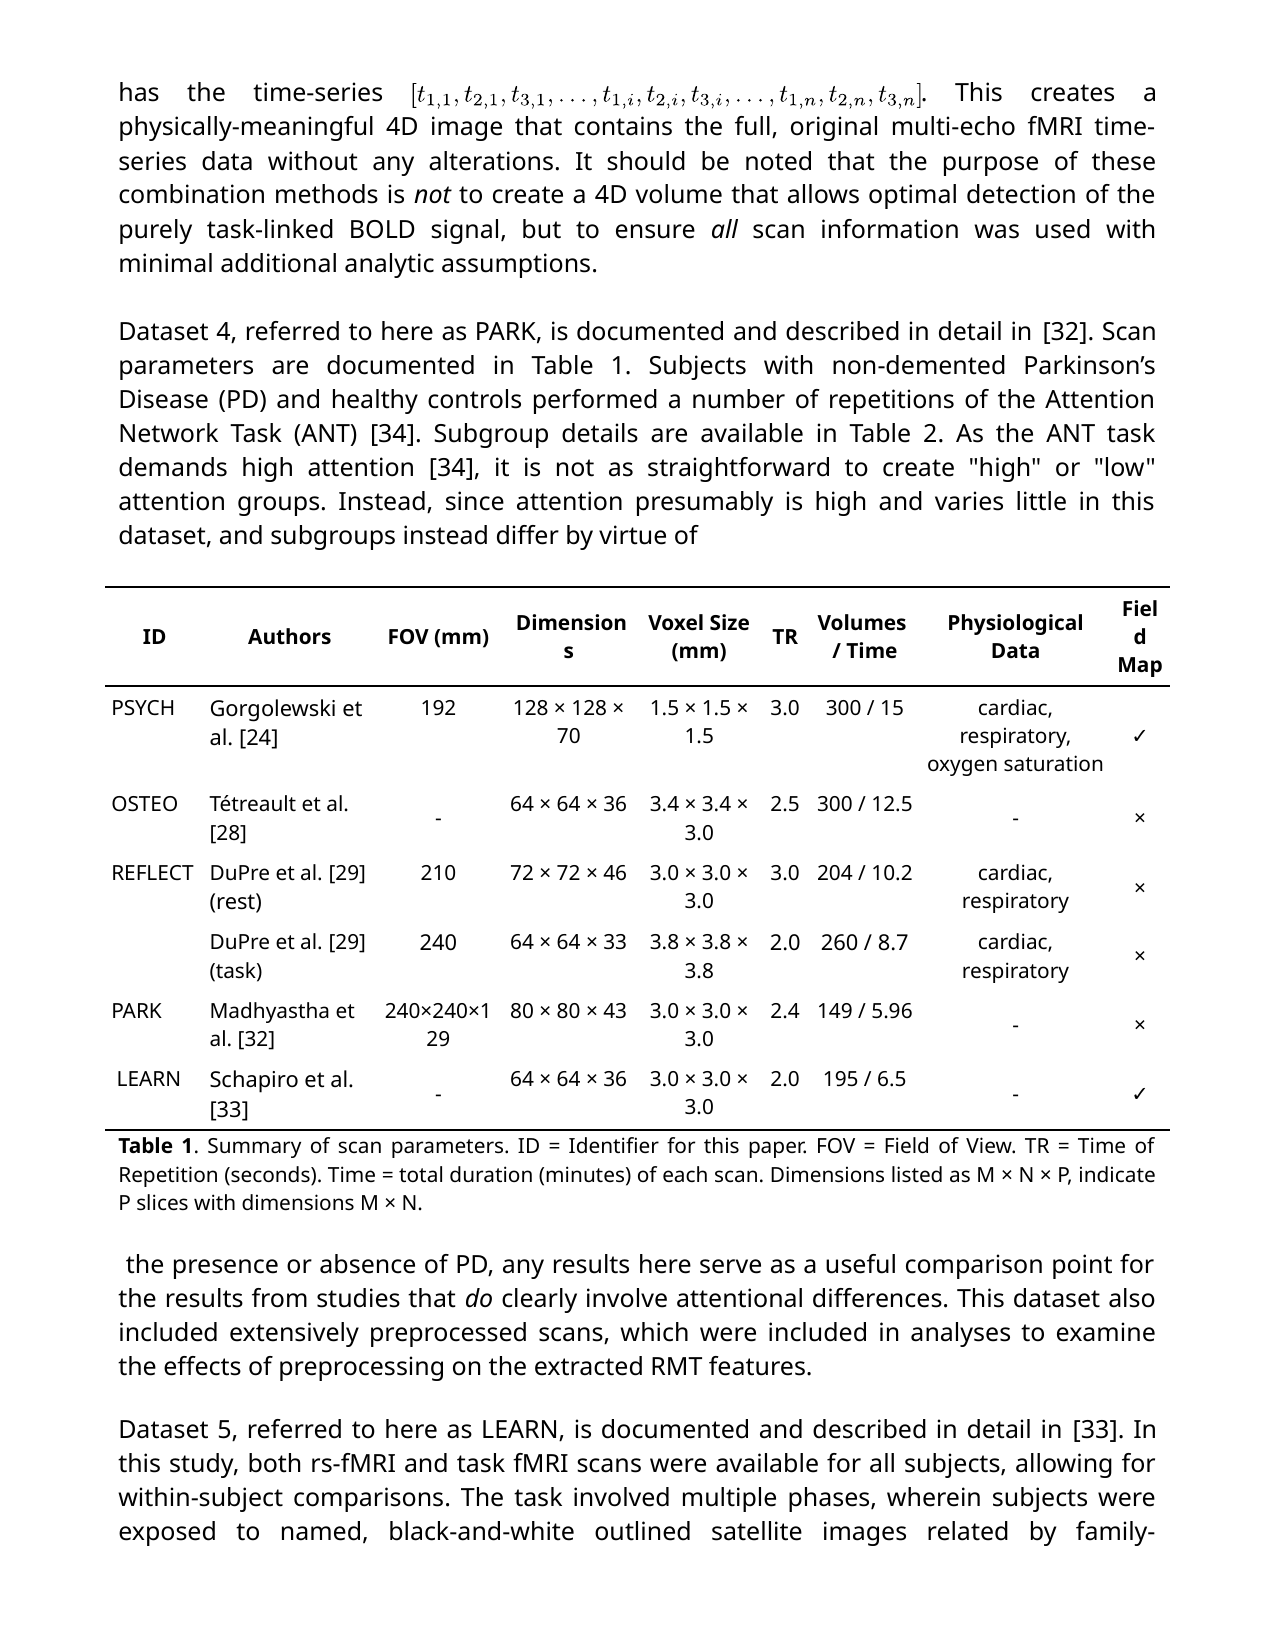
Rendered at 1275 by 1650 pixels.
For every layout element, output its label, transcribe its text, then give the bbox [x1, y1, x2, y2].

table_cell 64 × 64 × 36 [501, 1058, 636, 1129]
table_cell ✓ [1110, 687, 1170, 784]
table_cell DuPre et al. [29] (task) [204, 922, 376, 990]
table_cell DuPre et al. [29] (rest) [204, 852, 376, 922]
table_cell 2.0 [761, 922, 808, 990]
table_header TR [761, 588, 808, 685]
table_cell Madhyastha et al. [32] [204, 990, 376, 1058]
table_cell 192 [376, 687, 501, 784]
table_cell [105, 922, 204, 990]
table_cell LEARN [105, 1058, 204, 1129]
table_header Physiological Data [921, 588, 1110, 685]
table_cell × [1110, 852, 1170, 922]
table_cell 3.0 [761, 852, 808, 922]
table_cell 3.8 × 3.8 × 3.8 [636, 922, 761, 990]
table_cell REFLECT [105, 852, 204, 922]
table_cell 80 × 80 × 43 [501, 990, 636, 1058]
table_cell - [921, 1058, 1110, 1129]
table_cell 240 [376, 922, 501, 990]
table_cell 300 / 12.5 [808, 784, 921, 852]
table_cell × [1110, 784, 1170, 852]
table_cell 195 / 6.5 [808, 1058, 921, 1129]
table_cell 2.5 [761, 784, 808, 852]
text Dataset 5, referred to here as LEARN, is documented and described in detail in [33]. In this study, both rs-fMRI and task fMRI scans were available for all subjects, allowing for within-subject comparisons. The task involved multiple phases, wherein subjects were exposed to named, black-and-white outlined satellite images related by family- [118, 1411, 1157, 1547]
table_cell PSYCH [105, 687, 204, 784]
table_cell - [921, 784, 1110, 852]
text Dataset 4, referred to here as PARK, is documented and described in detail in [32]. Scan parameters are documented in Table 1. Subjects with non-demented Parkinson’s Disease (PD) and healthy controls performed a number of repetitions of the Attention Network Task (ANT) [34]. Subgroup details are available in Table 2. As the ANT task demands high attention [34], it is not as straightforward to create "high" or "low" attention groups. Instead, since attention presumably is high and varies little in this dataset, and subgroups instead differ by virtue of [118, 313, 1157, 552]
table_cell 240×240×129 [376, 990, 501, 1058]
table_cell 3.0 × 3.0 × 3.0 [636, 990, 761, 1058]
table_cell ✓ [1110, 1058, 1170, 1129]
table_cell 3.0 × 3.0 × 3.0 [636, 1058, 761, 1129]
table_cell 149 / 5.96 [808, 990, 921, 1058]
table_cell cardiac, respiratory [921, 852, 1110, 922]
table_cell 210 [376, 852, 501, 922]
table_cell 3.4 × 3.4 × 3.0 [636, 784, 761, 852]
table_cell 3.0 [761, 687, 808, 784]
table_cell Tétreault et al. [28] [204, 784, 376, 852]
table_cell 72 × 72 × 46 [501, 852, 636, 922]
table_cell Schapiro et al. [33] [204, 1058, 376, 1129]
table_cell 260 / 8.7 [808, 922, 921, 990]
table_header Field Map [1110, 588, 1170, 685]
table_header Authors [204, 588, 376, 685]
table_cell 1.5 × 1.5 × 1.5 [636, 687, 761, 784]
text has the time-series . This creates a physically-meaningful 4D image that contains the full, original multi-echo fMRI time-series data without any alterations. It should be noted that the purpose of these combination methods is not to create a 4D volume that allows optimal detection of the purely task-linked BOLD signal, but to ensure all scan information was used with minimal additional analytic assumptions. [118, 75, 1157, 279]
table_cell cardiac, respiratory, oxygen saturation [921, 687, 1110, 784]
table_cell - [376, 1058, 501, 1129]
table_cell 128 × 128 × 70 [501, 687, 636, 784]
table_cell × [1110, 922, 1170, 990]
table_header Volumes / Time [808, 588, 921, 685]
table_cell 64 × 64 × 33 [501, 922, 636, 990]
table_cell - [376, 784, 501, 852]
table_header Dimensions [501, 588, 636, 685]
table_cell × [1110, 990, 1170, 1058]
table_cell 3.0 × 3.0 × 3.0 [636, 852, 761, 922]
table_cell - [921, 990, 1110, 1058]
table_cell cardiac, respiratory [921, 922, 1110, 990]
table_cell Gorgolewski et al. [24] [204, 687, 376, 784]
table_cell 2.4 [761, 990, 808, 1058]
table_cell PARK [105, 990, 204, 1058]
table_header Voxel Size (mm) [636, 588, 761, 685]
table_cell 64 × 64 × 36 [501, 784, 636, 852]
table_header ID [105, 588, 204, 685]
text the presence or absence of PD, any results here serve as a useful comparison point for the results from studies that do clearly involve attentional differences. This dataset also included extensively preprocessed scans, which were included in analyses to examine the effects of preprocessing on the extracted RMT features. [118, 1247, 1157, 1383]
table_header FOV (mm) [376, 588, 501, 685]
table_cell OSTEO [105, 784, 204, 852]
table_cell 300 / 15 [808, 687, 921, 784]
text Table 1. Summary of scan parameters. ID = Identifier for this paper. FOV = Field of View. TR = Time of Repetition (seconds). Time = total duration (minutes) of each scan. Dimensions listed as M × N × P, indicate P slices with dimensions M × N. [118, 1131, 1157, 1217]
table_cell 2.0 [761, 1058, 808, 1129]
table_cell 204 / 10.2 [808, 852, 921, 922]
